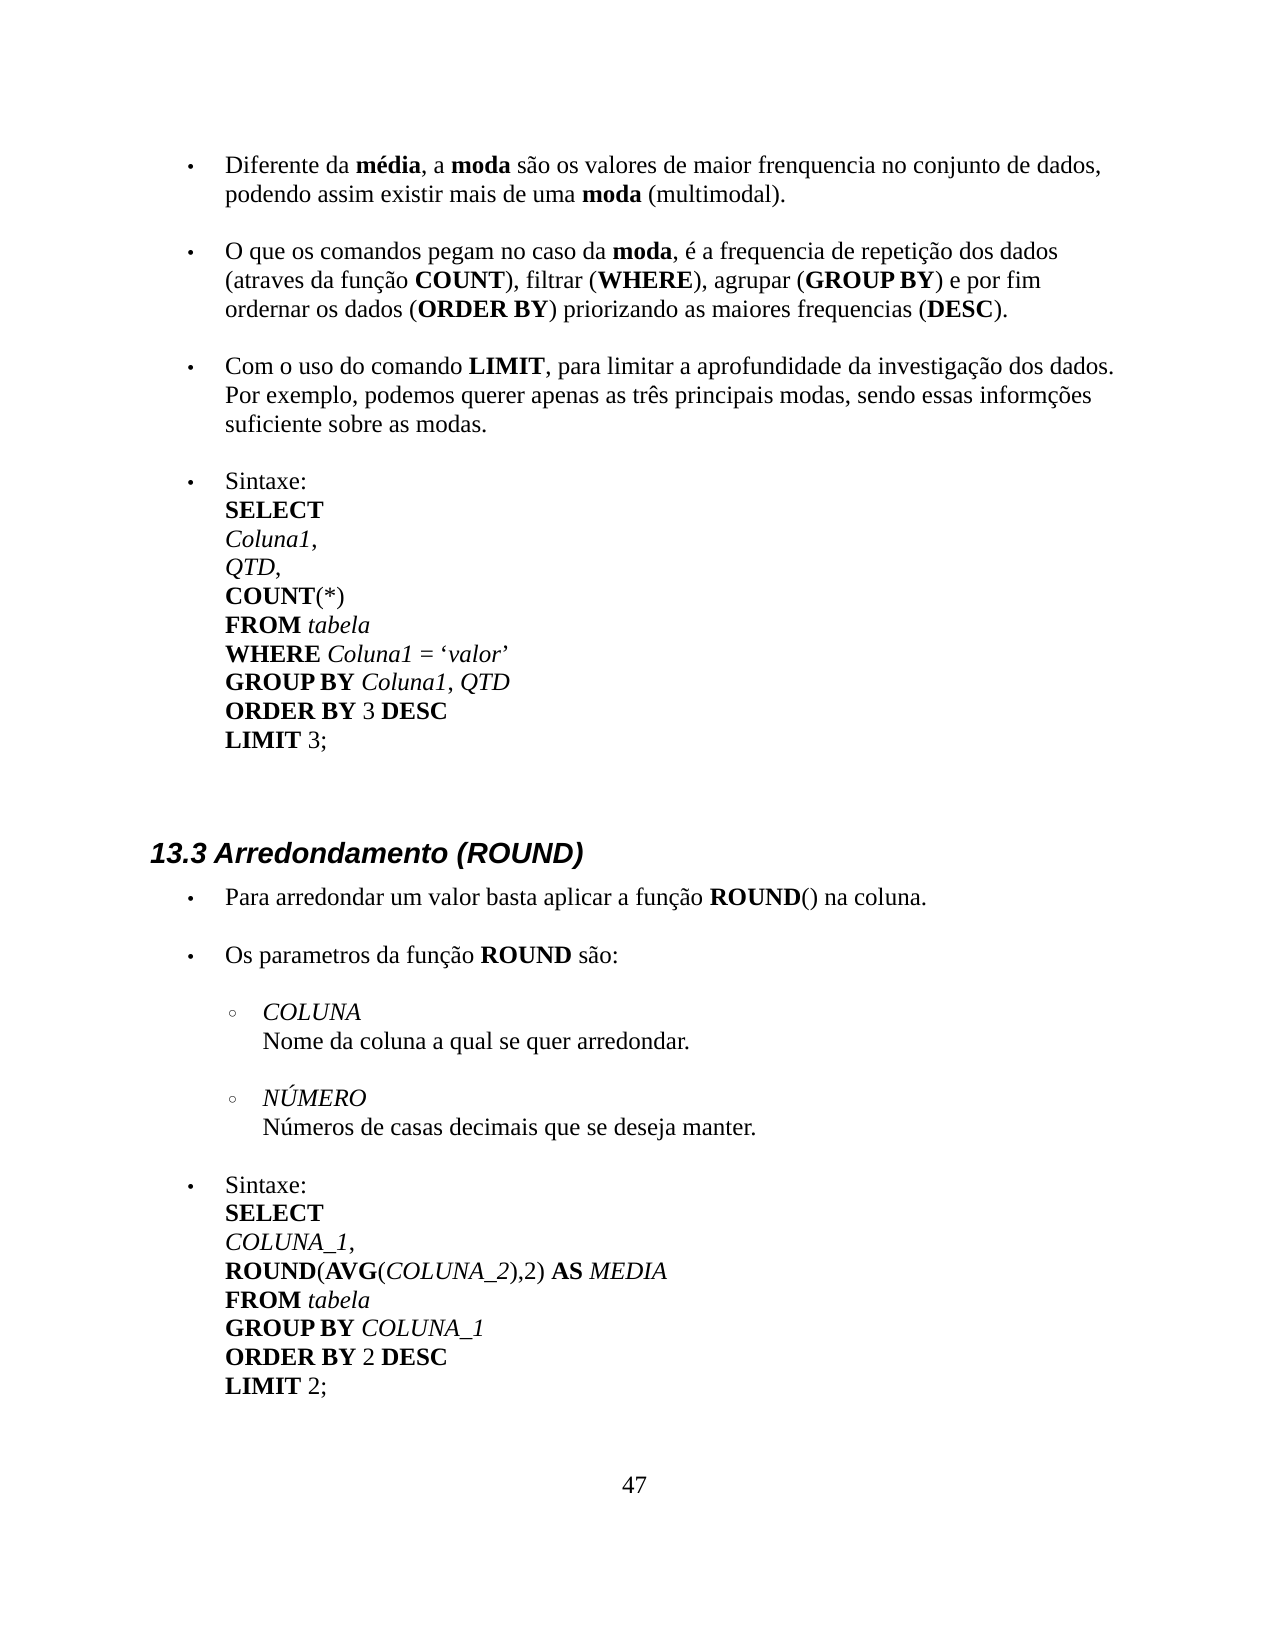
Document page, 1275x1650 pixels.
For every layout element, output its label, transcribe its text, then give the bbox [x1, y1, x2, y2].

list O que os comandos pegam no caso da moda, é a frequencia de repetição dos dados (atraves da função COUNT), filtrar (WHERE), agrupar (GROUP BY) e por fim ordernar os dados (ORDER BY) priorizando as maiores frequencias (DESC). [187, 236, 1125, 351]
list Os parametros da função ROUND são: [187, 940, 1125, 997]
list Sintaxe: SELECT Coluna1, QTD, COUNT(*) FROM tabela WHERE Coluna1 = ‘valor’ GROUP BY Coluna1, QTD ORDER BY 3 DESC LIMIT 3; [187, 466, 1125, 782]
list Sintaxe: SELECT COLUNA_1, ROUND(AVG(COLUNA_2),2) AS MEDIA FROM tabela GROUP BY COLUNA_1 ORDER BY 2 DESC LIMIT 2; [187, 1170, 1125, 1428]
list Para arredondar um valor basta aplicar a função ROUND() na coluna. [187, 882, 1125, 940]
list Com o uso do comando LIMIT, para limitar a aprofundidade da investigação dos dados. Por exemplo, podemos querer apenas as três principais modas, sendo essas informções suficiente sobre as modas. [187, 351, 1125, 466]
list COLUNA Nome da coluna a qual se quer arredondar. [225, 997, 1125, 1083]
list NÚMERO Números de casas decimais que se deseja manter. [225, 1083, 1125, 1170]
subtitle 13.3 Arredondamento (ROUND) [150, 836, 1125, 870]
list Diferente da média, a moda são os valores de maior frenquencia no conjunto de dados, podendo assim existir mais de uma moda (multimodal). [187, 150, 1125, 236]
